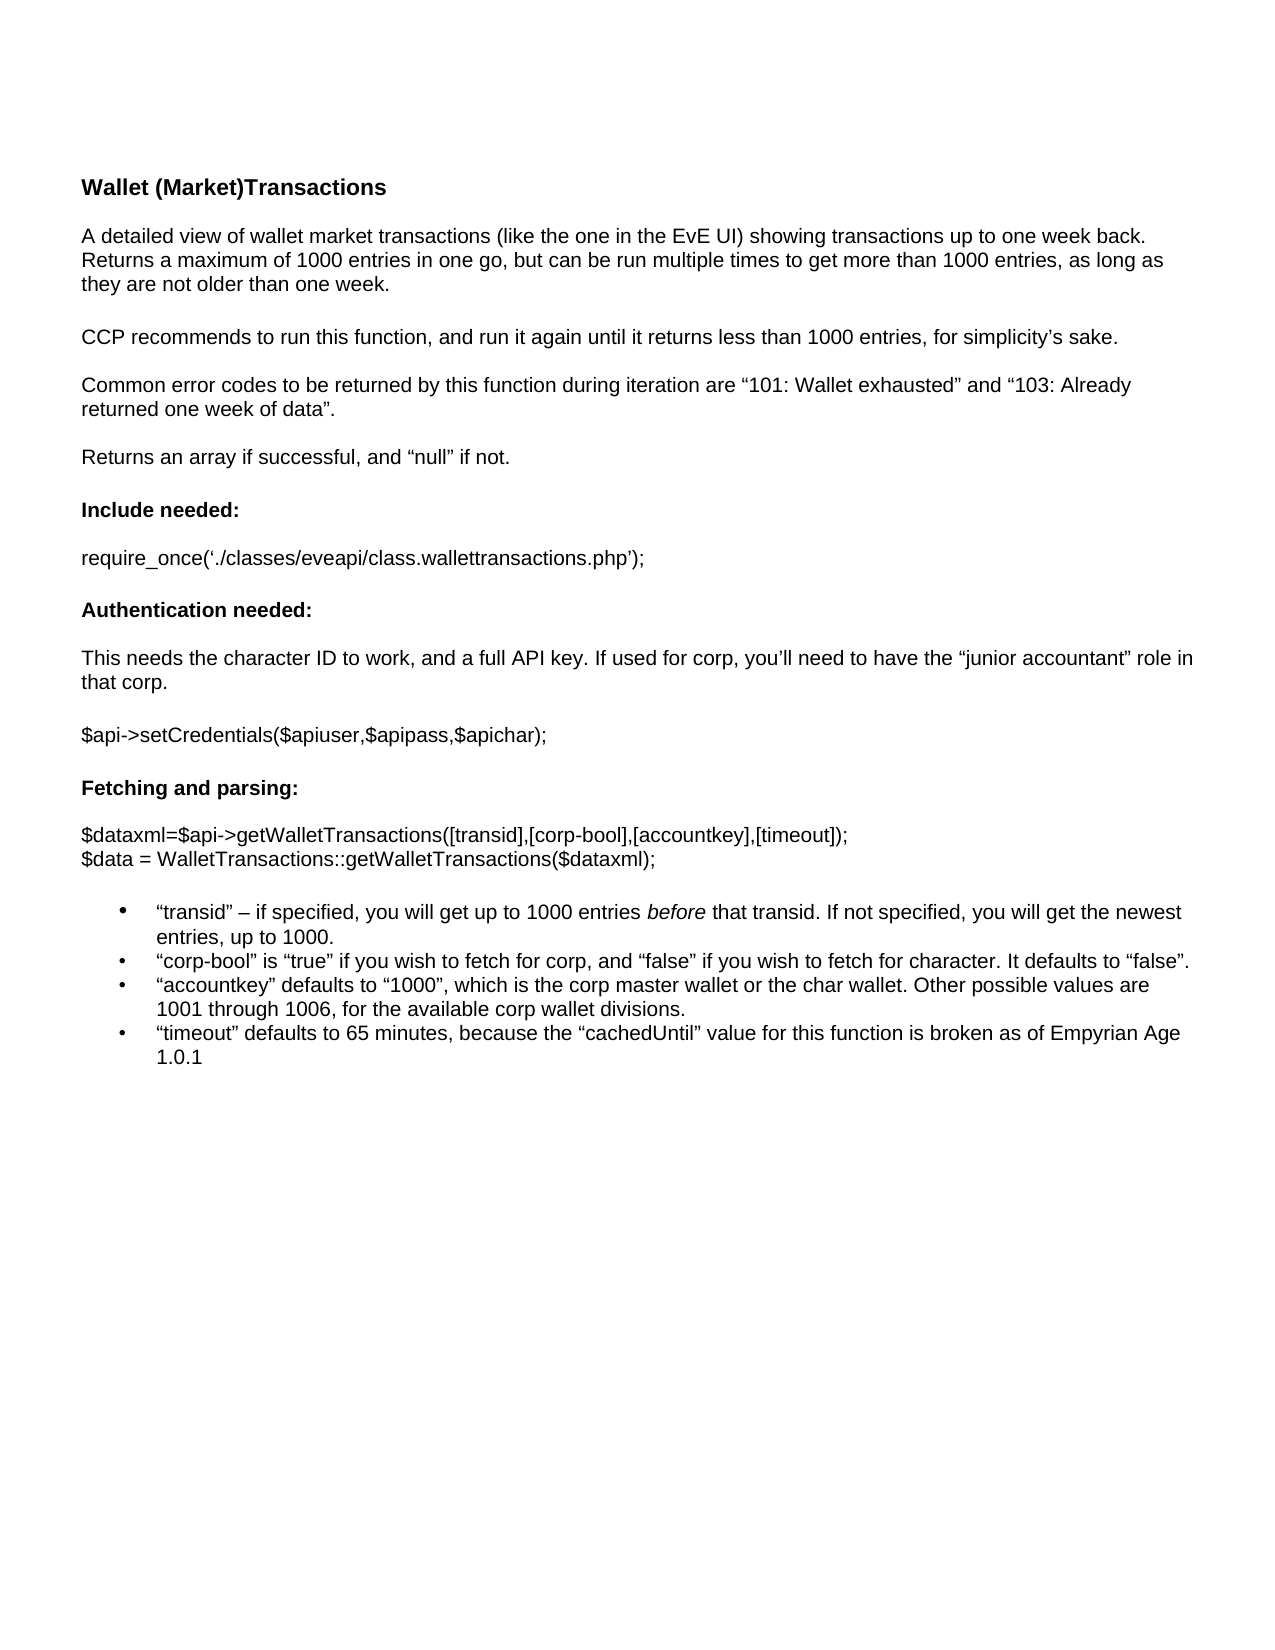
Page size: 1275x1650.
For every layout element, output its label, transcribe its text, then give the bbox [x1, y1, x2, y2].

text Returns an array if successful, and “null” if not. [81, 445, 1198, 469]
text CCP recommends to run this function, and run it again until it returns less than 1000 entries, for simplicity’s sake. [81, 325, 1198, 349]
text $dataxml=$api->getWalletTransactions([transid],[corp-bool],[accountkey],[timeout]); [81, 823, 1198, 847]
text $data = WalletTransactions::getWalletTransactions($dataxml); [81, 847, 1198, 871]
text Wallet (Market)Transactions [81, 174, 1198, 200]
list “timeout” defaults to 65 minutes, because the “cachedUntil” value for this function is broken as of Empyrian Age 1.0.1 [119, 1021, 1198, 1069]
text require_once(‘./classes/eveapi/class.wallettransactions.php’); [81, 545, 1198, 569]
list “corp-bool” is “true” if you wish to fetch for corp, and “false” if you wish to fetch for character. It defaults to “false”. [119, 949, 1198, 973]
text This needs the character ID to work, and a full API key. If used for corp, you’ll need to have the “junior accountant” role in that corp. [81, 646, 1198, 694]
text A detailed view of wallet market transactions (like the one in the EvE UI) showing transactions up to one week back. Returns a maximum of 1000 entries in one go, but can be run multiple times to get more than 1000 entries, as long as they are not older than one week. [81, 224, 1198, 296]
text $api->setCredentials($apiuser,$apipass,$apichar); [81, 723, 1198, 747]
text Common error codes to be returned by this function during iteration are “101: Wallet exhausted” and “103: Already returned one week of data”. [81, 373, 1198, 421]
text Fetching and parsing: [81, 775, 1198, 799]
text Include needed: [81, 497, 1198, 521]
text Authentication needed: [81, 598, 1198, 622]
list “accountkey” defaults to “1000”, which is the corp master wallet or the char wallet. Other possible values are 1001 through 1006, for the available corp wallet divisions. [119, 973, 1198, 1021]
list “transid” – if specified, you will get up to 1000 entries before that transid. If not specified, you will get the newest entries, up to 1000. [119, 900, 1198, 949]
